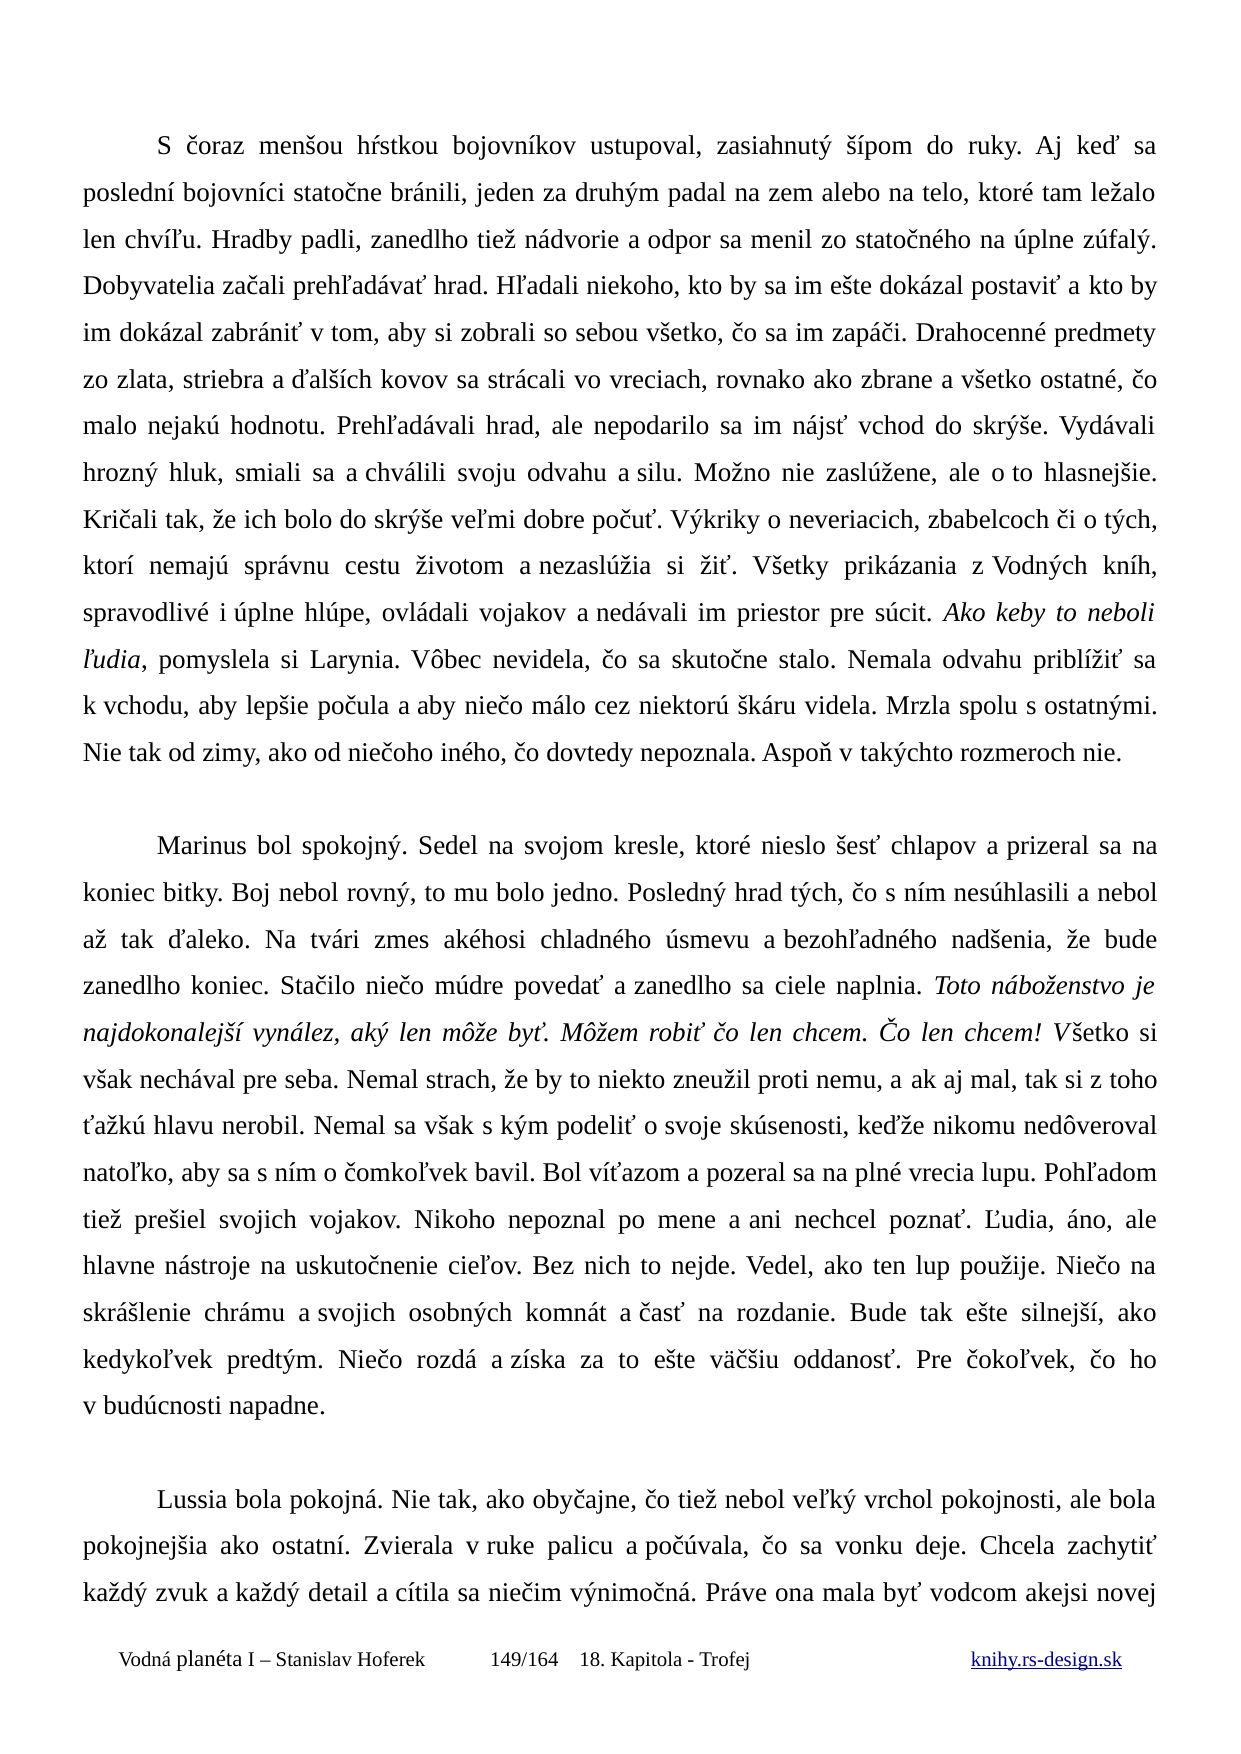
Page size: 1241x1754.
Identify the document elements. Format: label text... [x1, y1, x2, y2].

text S čoraz menšou hŕstkou bojovníkov ustupoval, zasiahnutý šípom do ruky. Aj keď sa poslední bojovníci statočne bránili, jeden za druhým padal na zem alebo na telo, ktoré tam ležalo len chvíľu. Hradby padli, zanedlho tiež nádvorie a odpor sa menil zo statočného na úplne zúfalý. Dobyvatelia začali prehľadávať hrad. Hľadali niekoho, kto by sa im ešte dokázal postaviť a kto by im dokázal zabrániť v tom, aby si zobrali so sebou všetko, čo sa im zapáči. Drahocenné predmety zo zlata, striebra a ďalších kovov sa strácali vo vreciach, rovnako ako zbrane a všetko ostatné, čo malo nejakú hodnotu. Prehľadávali hrad, ale nepodarilo sa im nájsť vchod do skrýše. Vydávali hrozný hluk, smiali sa a chválili svoju odvahu a silu. Možno nie zaslúžene, ale o to hlasnejšie. Kričali tak, že ich bolo do skrýše veľmi dobre počuť. Výkriky o neveriacich, zbabelcoch či o tých, ktorí nemajú správnu cestu životom a nezaslúžia si žiť. Všetky prikázania z Vodných kníh, spravodlivé i úplne hlúpe, ovládali vojakov a nedávali im priestor pre súcit. Ako keby to neboli ľudia, pomyslela si Larynia. Vôbec nevidela, čo sa skutočne stalo. Nemala odvahu priblížiť sa k vchodu, aby lepšie počula a aby niečo málo cez niektorú škáru videla. Mrzla spolu s ostatnými. Nie tak od zimy, ako od niečoho iného, čo dovtedy nepoznala. Aspoň v takýchto rozmeroch nie. [83, 129, 1157, 767]
text Lussia bola pokojná. Nie tak, ako obyčajne, čo tiež nebol veľký vrchol pokojnosti, ale bola pokojnejšia ako ostatní. Zvierala v ruke palicu a počúvala, čo sa vonku deje. Chcela zachytiť každý zvuk a každý detail a cítila sa niečim výnimočná. Práve ona mala byť vodcom akejsi novej [83, 1483, 1157, 1607]
text Marinus bol spokojný. Sedel na svojom kresle, ktoré nieslo šesť chlapov a prizeral sa na koniec bitky. Boj nebol rovný, to mu bolo jedno. Posledný hrad tých, čo s ním nesúhlasili a nebol až tak ďaleko. Na tvári zmes akéhosi chladného úsmevu a bezohľadného nadšenia, že bude zanedlho koniec. Stačilo niečo múdre povedať a zanedlho sa ciele naplnia. Toto náboženstvo je najdokonalejší vynález, aký len môže byť. Môžem robiť čo len chcem. Čo len chcem! Všetko si však nechával pre seba. Nemal strach, že by to niekto zneužil proti nemu, a ak aj mal, tak si z toho ťažkú hlavu nerobil. Nemal sa však s kým podeliť o svoje skúsenosti, keďže nikomu nedôveroval natoľko, aby sa s ním o čomkoľvek bavil. Bol víťazom a pozeral sa na plné vrecia lupu. Pohľadom tiež prešiel svojich vojakov. Nikoho nepoznal po mene a ani nechcel poznať. Ľudia, áno, ale hlavne nástroje na uskutočnenie cieľov. Bez nich to nejde. Vedel, ako ten lup použije. Niečo na skrášlenie chrámu a svojich osobných komnát a časť na rozdanie. Bude tak ešte silnejší, ako kedykoľvek predtým. Niečo rozdá a získa za to ešte väčšiu oddanosť. Pre čokoľvek, čo ho v budúcnosti napadne. [83, 829, 1157, 1421]
